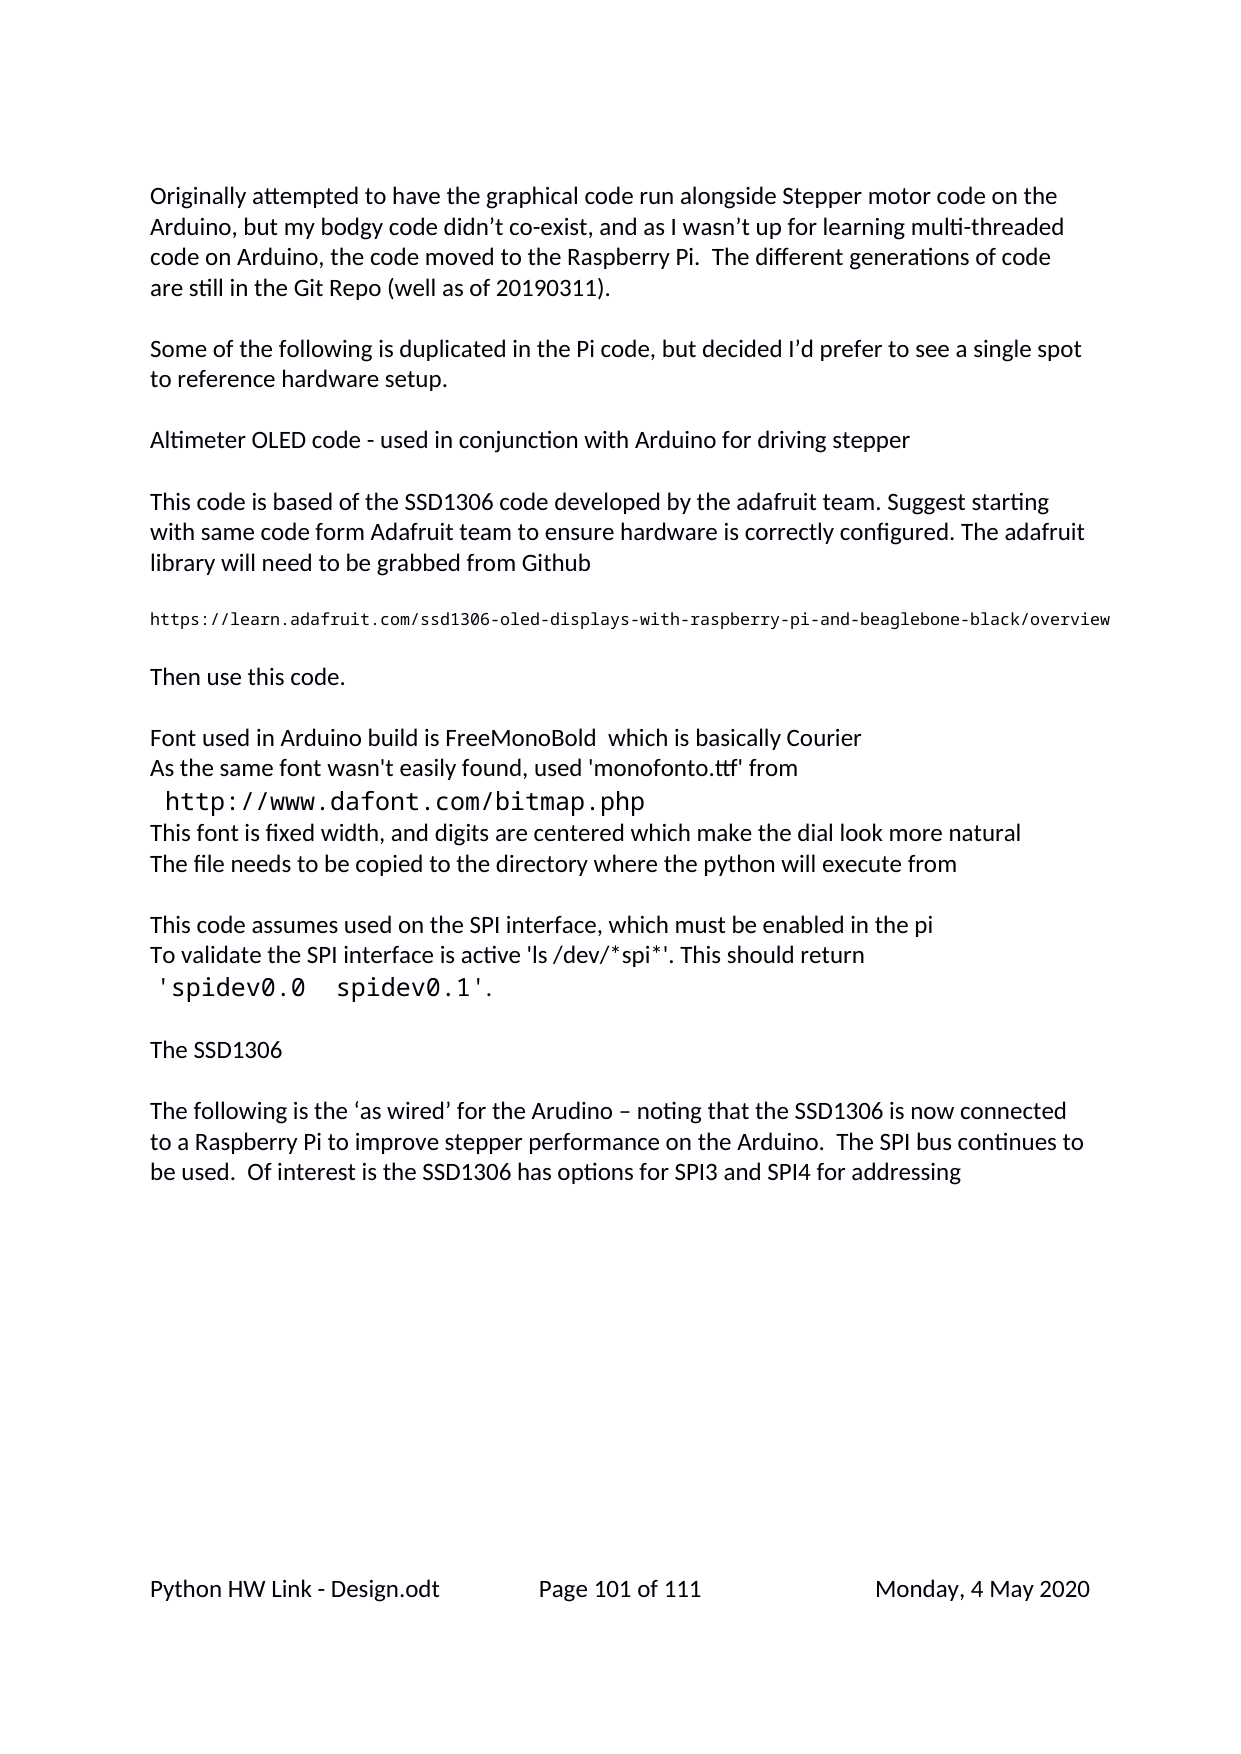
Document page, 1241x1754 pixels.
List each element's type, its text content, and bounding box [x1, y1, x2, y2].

text The following is the ‘as wired’ for the Arudino – noting that the SSD1306 is now connected to a Raspberry Pi to improve stepper performance on the Arduino. The SPI bus continues to be used. Of interest is the SSD1306 has options for SPI3 and SPI4 for addressing [150, 1095, 1090, 1187]
text The SSD1306 [150, 1034, 1090, 1065]
text Altimeter OLED code - used in conjunction with Arduino for driving stepper [150, 425, 1090, 455]
text This font is fixed width, and digits are centered which make the dial look more natural [150, 817, 1090, 848]
text https://learn.adafruit.com/ssd1306-oled-displays-with-raspberry-pi-and-beaglebone-black/overview [150, 608, 1149, 631]
text Some of the following is duplicated in the Pi code, but decided I’d prefer to see a single spot to reference hardware setup. [150, 333, 1090, 394]
text http://www.dafont.com/bitmap.php [150, 783, 1090, 817]
text To validate the SPI interface is active 'ls /dev/*spi*'. This should return [150, 939, 1090, 970]
text As the same font wasn't easily found, used 'monofonto.ttf' from [150, 753, 1090, 783]
text Originally attempted to have the graphical code run alongside Stepper motor code on the Arduino, but my bodgy code didn’t co-exist, and as I wasn’t up for learning multi-threaded code on Arduino, the code moved to the Raspberry Pi. The different generations of code are still in the Git Repo (well as of 20190311). [150, 181, 1090, 303]
text The file needs to be copied to the directory where the python will execute from [150, 848, 1090, 878]
text This code assumes used on the SPI interface, which must be enabled in the pi [150, 909, 1090, 939]
text Font used in Arduino build is FreeMonoBold which is basically Courier [150, 722, 1090, 753]
text This code is based of the SSD1306 code developed by the adafruit team. Suggest starting with same code form Adafruit team to ensure hardware is correctly configured. The adafruit library will need to be grabbed from Github [150, 486, 1090, 577]
text Then use this code. [150, 661, 1090, 692]
text 'spidev0.0 spidev0.1'. [150, 970, 1090, 1004]
